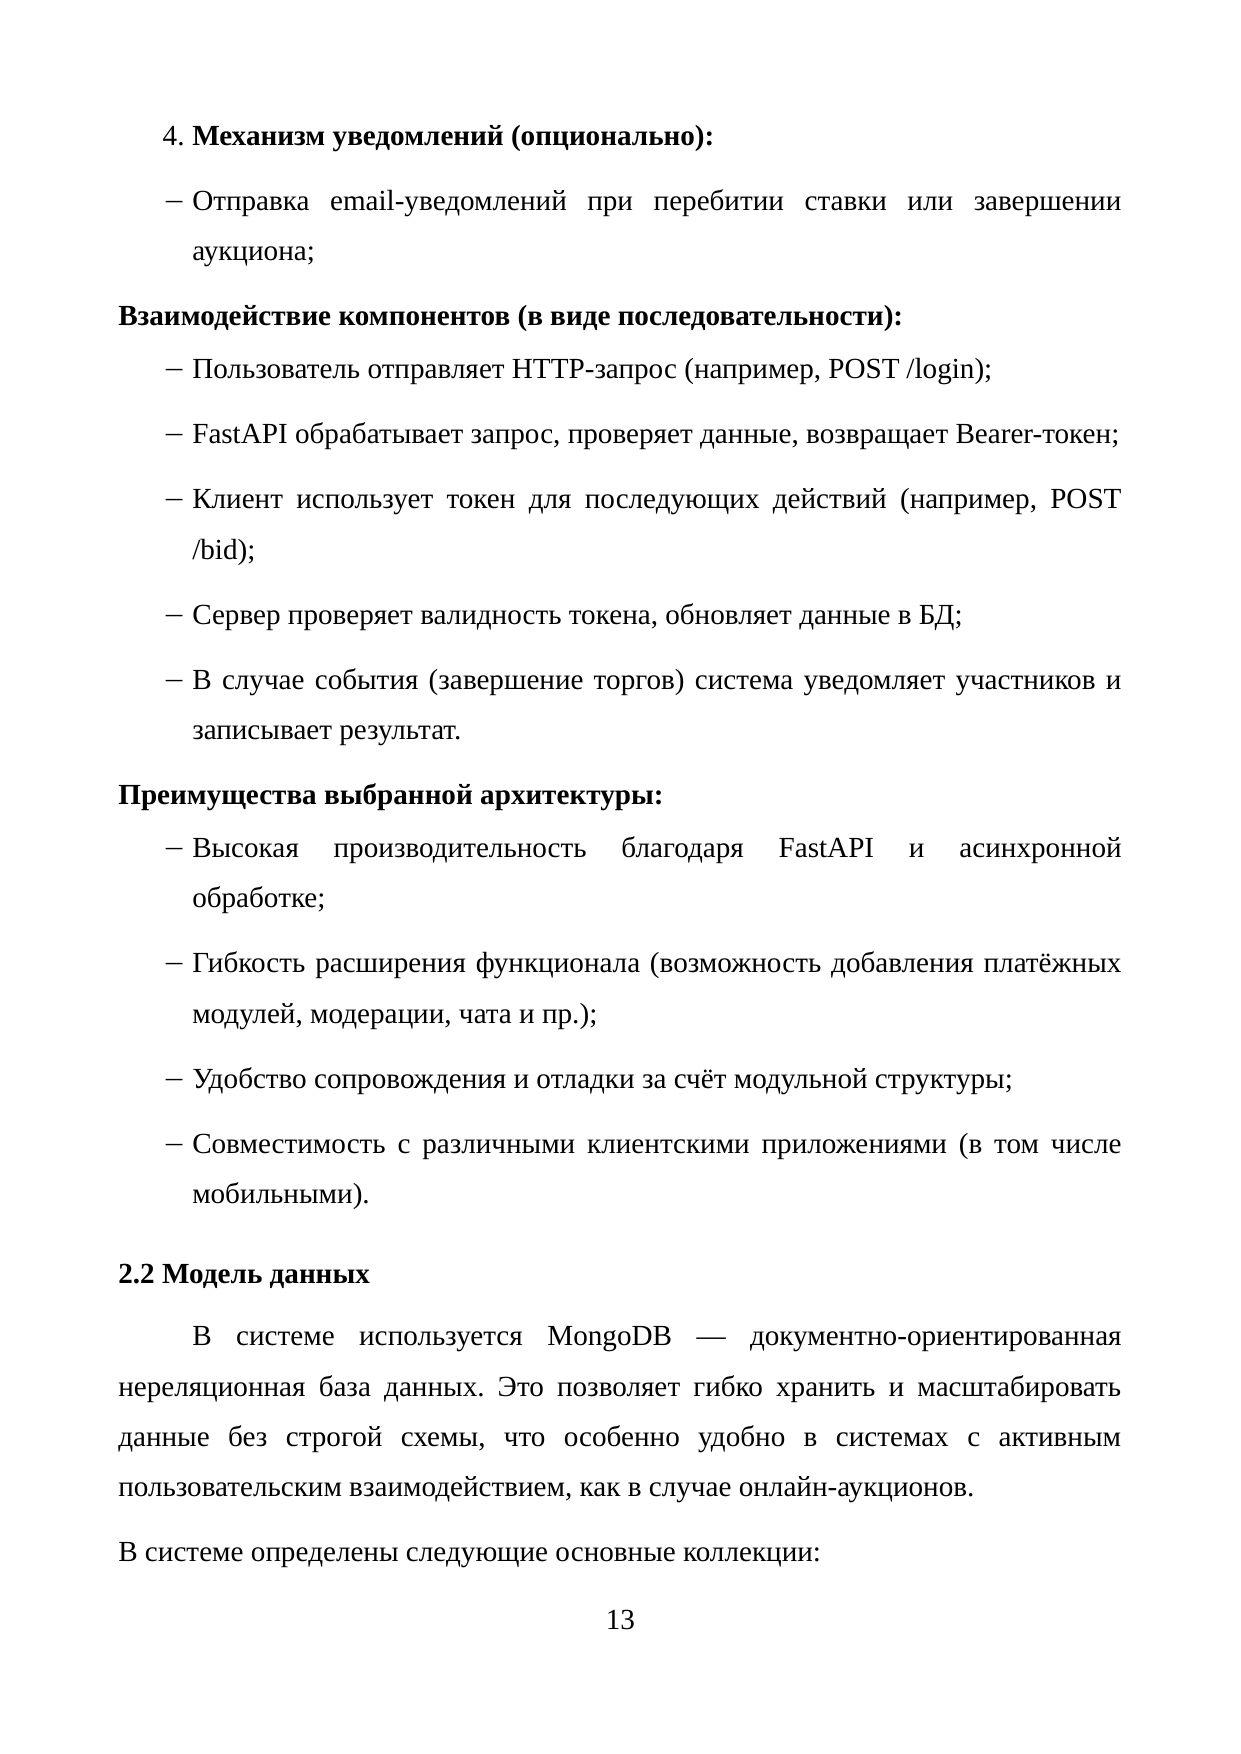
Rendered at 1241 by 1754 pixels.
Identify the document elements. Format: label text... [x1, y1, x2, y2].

list Пользователь отправляет HTTP-запрос (например, POST /login); [162, 351, 1122, 385]
text Преимущества выбранной архитектуры: [118, 777, 1122, 811]
list Отправка email-уведомлений при перебитии ставки или завершении аукциона; [162, 183, 1122, 267]
subtitle 2.2 Модель данных [118, 1256, 1122, 1289]
list Гибкость расширения функционала (возможность добавления платёжных модулей, модерации, чата и пр.); [162, 946, 1122, 1029]
text В системе определены следующие основные коллекции: [118, 1534, 1122, 1568]
list Высокая производительность благодаря FastAPI и асинхронной обработке; [162, 830, 1122, 914]
list FastAPI обрабатывает запрос, проверяет данные, возвращает Bearer-токен; [162, 416, 1122, 450]
list Клиент использует токен для последующих действий (например, POST /bid); [162, 481, 1122, 565]
text В системе используется MongoDB — документно-ориентированная нереляционная база данных. Это позволяет гибко хранить и масштабировать данные без строгой схемы, что особенно удобно в системах с активным пользовательским взаимодействием, как в случае онлайн-аукционов. [118, 1318, 1122, 1503]
list В случае события (завершение торгов) система уведомляет участников и записывает результат. [162, 662, 1122, 746]
list Совместимость с различными клиентскими приложениями (в том числе мобильными). [162, 1126, 1122, 1210]
list Сервер проверяет валидность токена, обновляет данные в БД; [162, 597, 1122, 630]
list Удобство сопровождения и отладки за счёт модульной структуры; [162, 1061, 1122, 1094]
text Взаимодействие компонентов (в виде последовательности): [118, 298, 1122, 332]
list Механизм уведомлений (опционально): [162, 118, 1122, 152]
